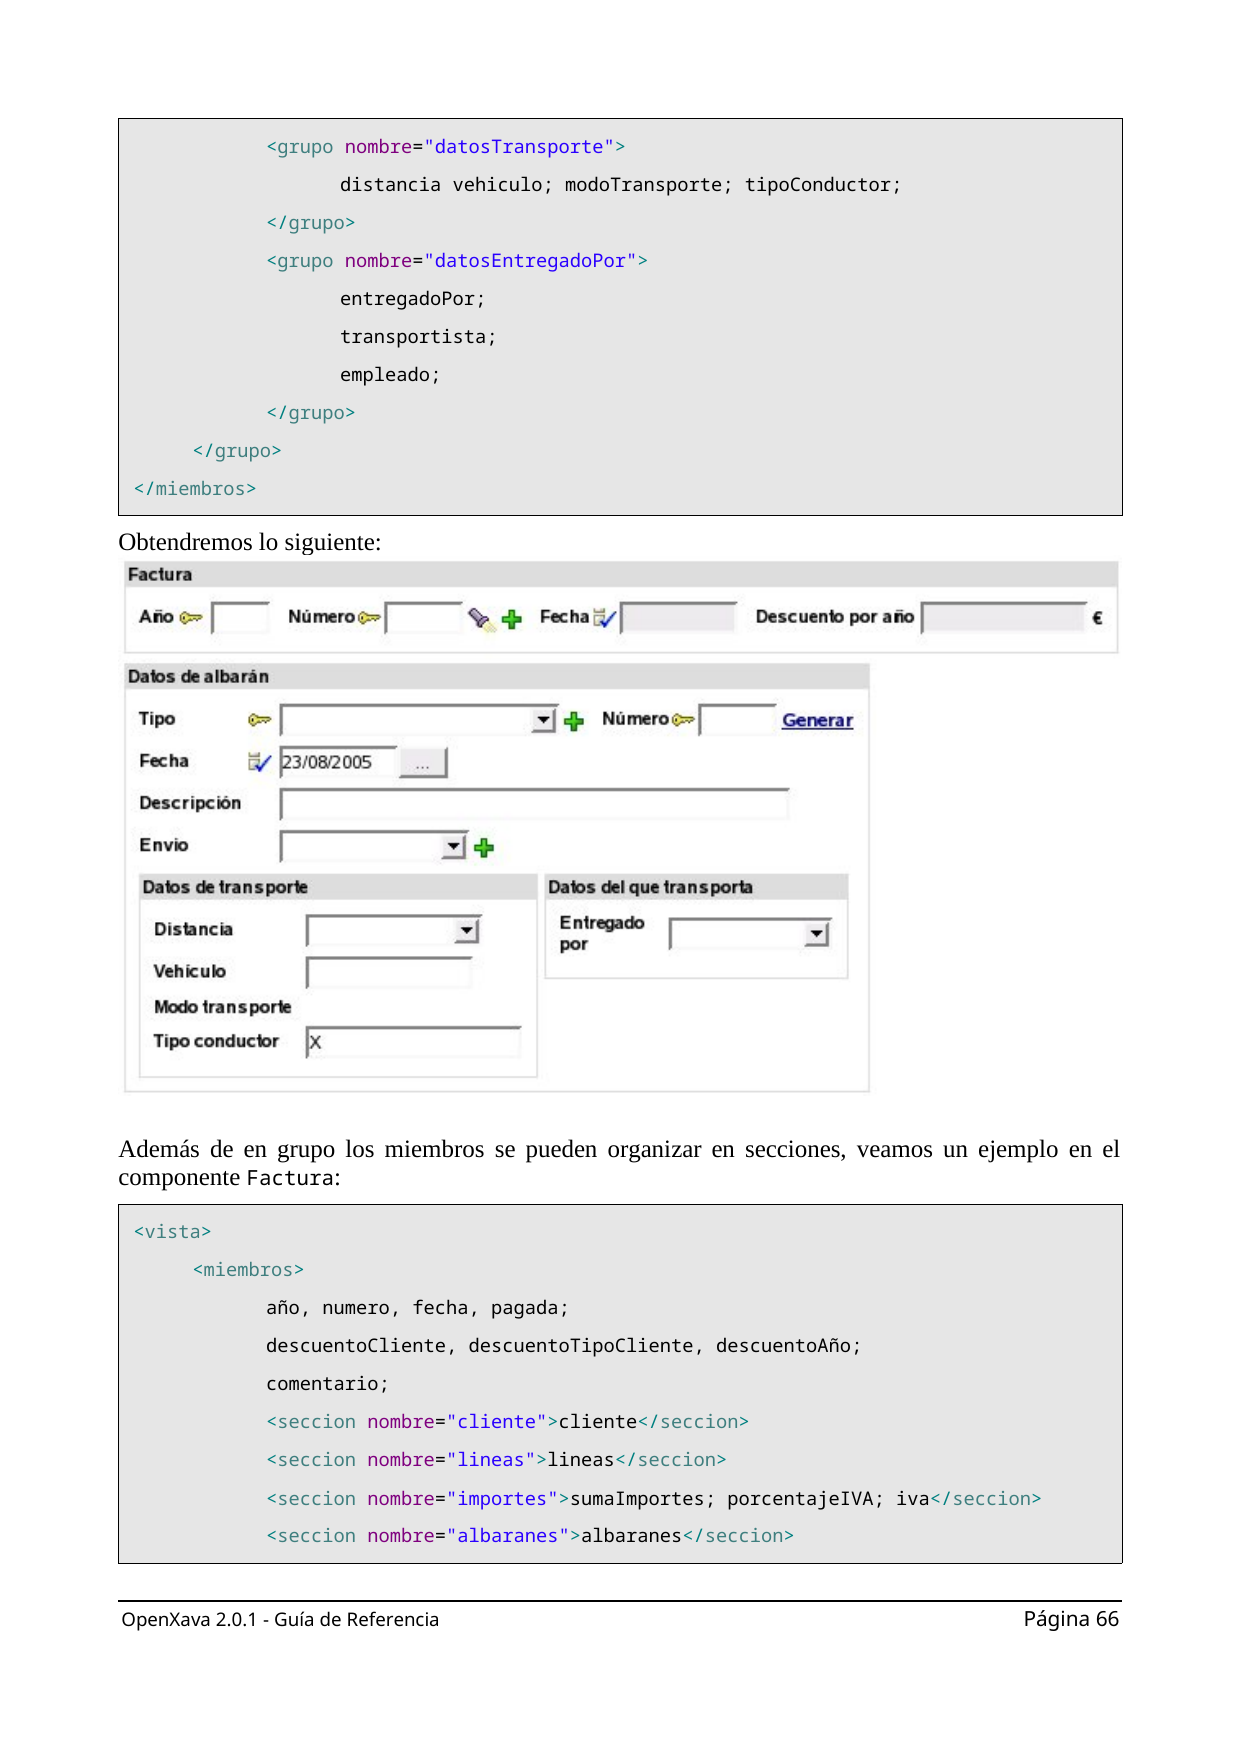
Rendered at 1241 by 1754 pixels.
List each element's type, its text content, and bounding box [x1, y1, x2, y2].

text año, numero, fecha, pagada; [119, 1280, 1122, 1318]
text <seccion nombre="importes">sumaImportes; porcentajeIVA; iva</seccion> [119, 1470, 1122, 1508]
text </miembros> [119, 460, 1122, 515]
text Obtendremos lo siguiente: [118, 528, 1122, 555]
text transportista; [119, 308, 1122, 346]
text <seccion nombre="albaranes">albaranes</seccion> [119, 1508, 1122, 1563]
text comentario; [119, 1356, 1122, 1394]
text empleado; [119, 346, 1122, 384]
text descuentoCliente, descuentoTipoCliente, descuentoAño; [119, 1318, 1122, 1356]
text <seccion nombre="lineas">lineas</seccion> [119, 1432, 1122, 1470]
text <seccion nombre="cliente">cliente</seccion> [119, 1394, 1122, 1432]
text Además de en grupo los miembros se pueden organizar en secciones, veamos un ejemplo en el componente Factura: [118, 1135, 1122, 1191]
text distancia vehiculo; modoTransporte; tipoConductor; [119, 156, 1122, 194]
text </grupo> [119, 194, 1122, 232]
text <miembros> [119, 1242, 1122, 1280]
text </grupo> [119, 422, 1122, 460]
text <grupo nombre="datosTransporte"> [119, 119, 1122, 156]
picture [118, 555, 1122, 1096]
text </grupo> [119, 384, 1122, 422]
text <vista> [119, 1205, 1122, 1242]
text entregadoPor; [119, 270, 1122, 308]
text <grupo nombre="datosEntregadoPor"> [119, 232, 1122, 270]
